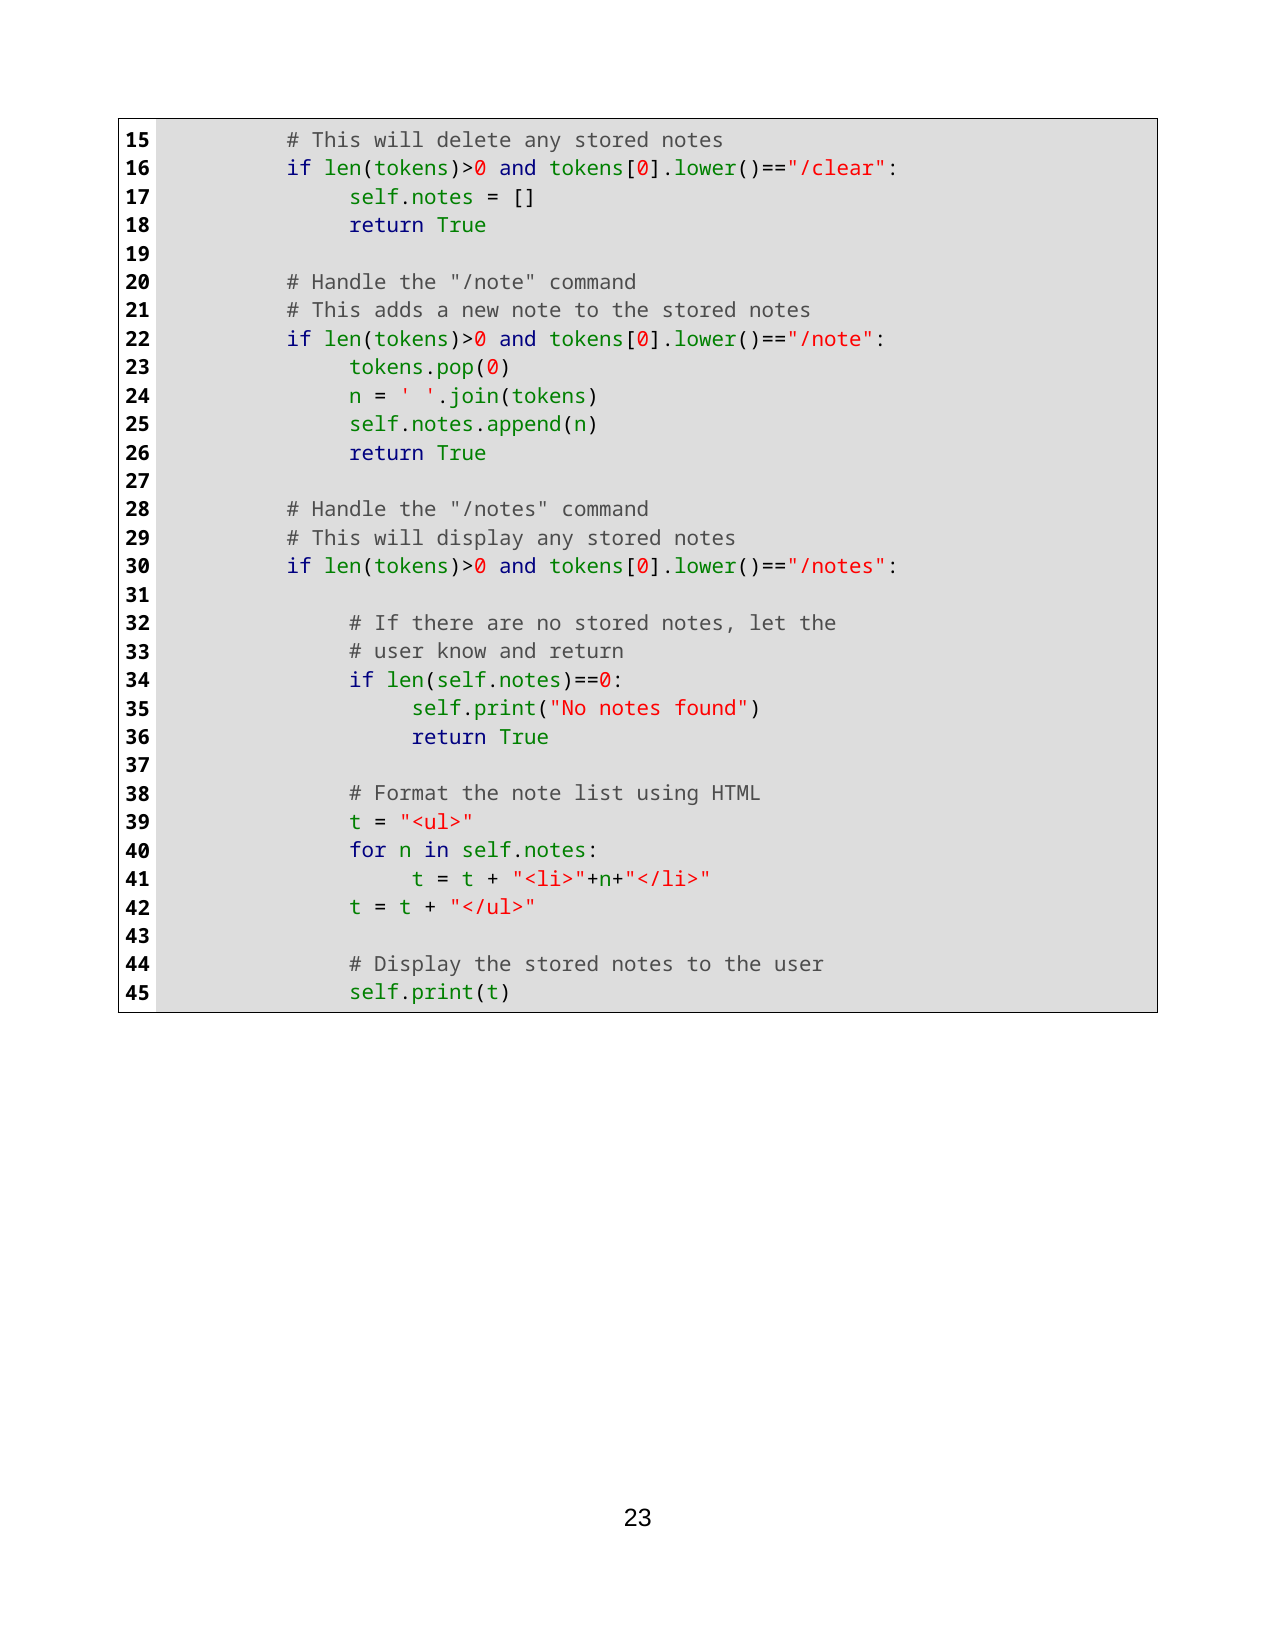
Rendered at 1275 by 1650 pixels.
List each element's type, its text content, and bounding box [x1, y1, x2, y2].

table_header 15 16 17 18 19 20 21 22 23 24 25 26 27 28 29 30 31 32 33 34 35 36 37 38 39 40 41 42 43 44 45 [119, 119, 156, 1012]
table_header # This will delete any stored notes if len(tokens)>0 and tokens[0].lower()=="/clear": self.notes = [] return True # Handle the "/note" command # This adds a new note to the stored notes if len(tokens)>0 and tokens[0].lower()=="/note": tokens.pop(0) n = ' '.join(tokens) self.notes.append(n) return True # Handle the "/notes" command # This will display any stored notes if len(tokens)>0 and tokens[0].lower()=="/notes": # If there are no stored notes, let the # user know and return if len(self.notes)==0: self.print("No notes found") return True # Format the note list using HTML t = "<ul>" for n in self.notes: t = t + "<li>"+n+"</li>" t = t + "</ul>" # Display the stored notes to the user self.print(t) [156, 119, 1157, 1012]
